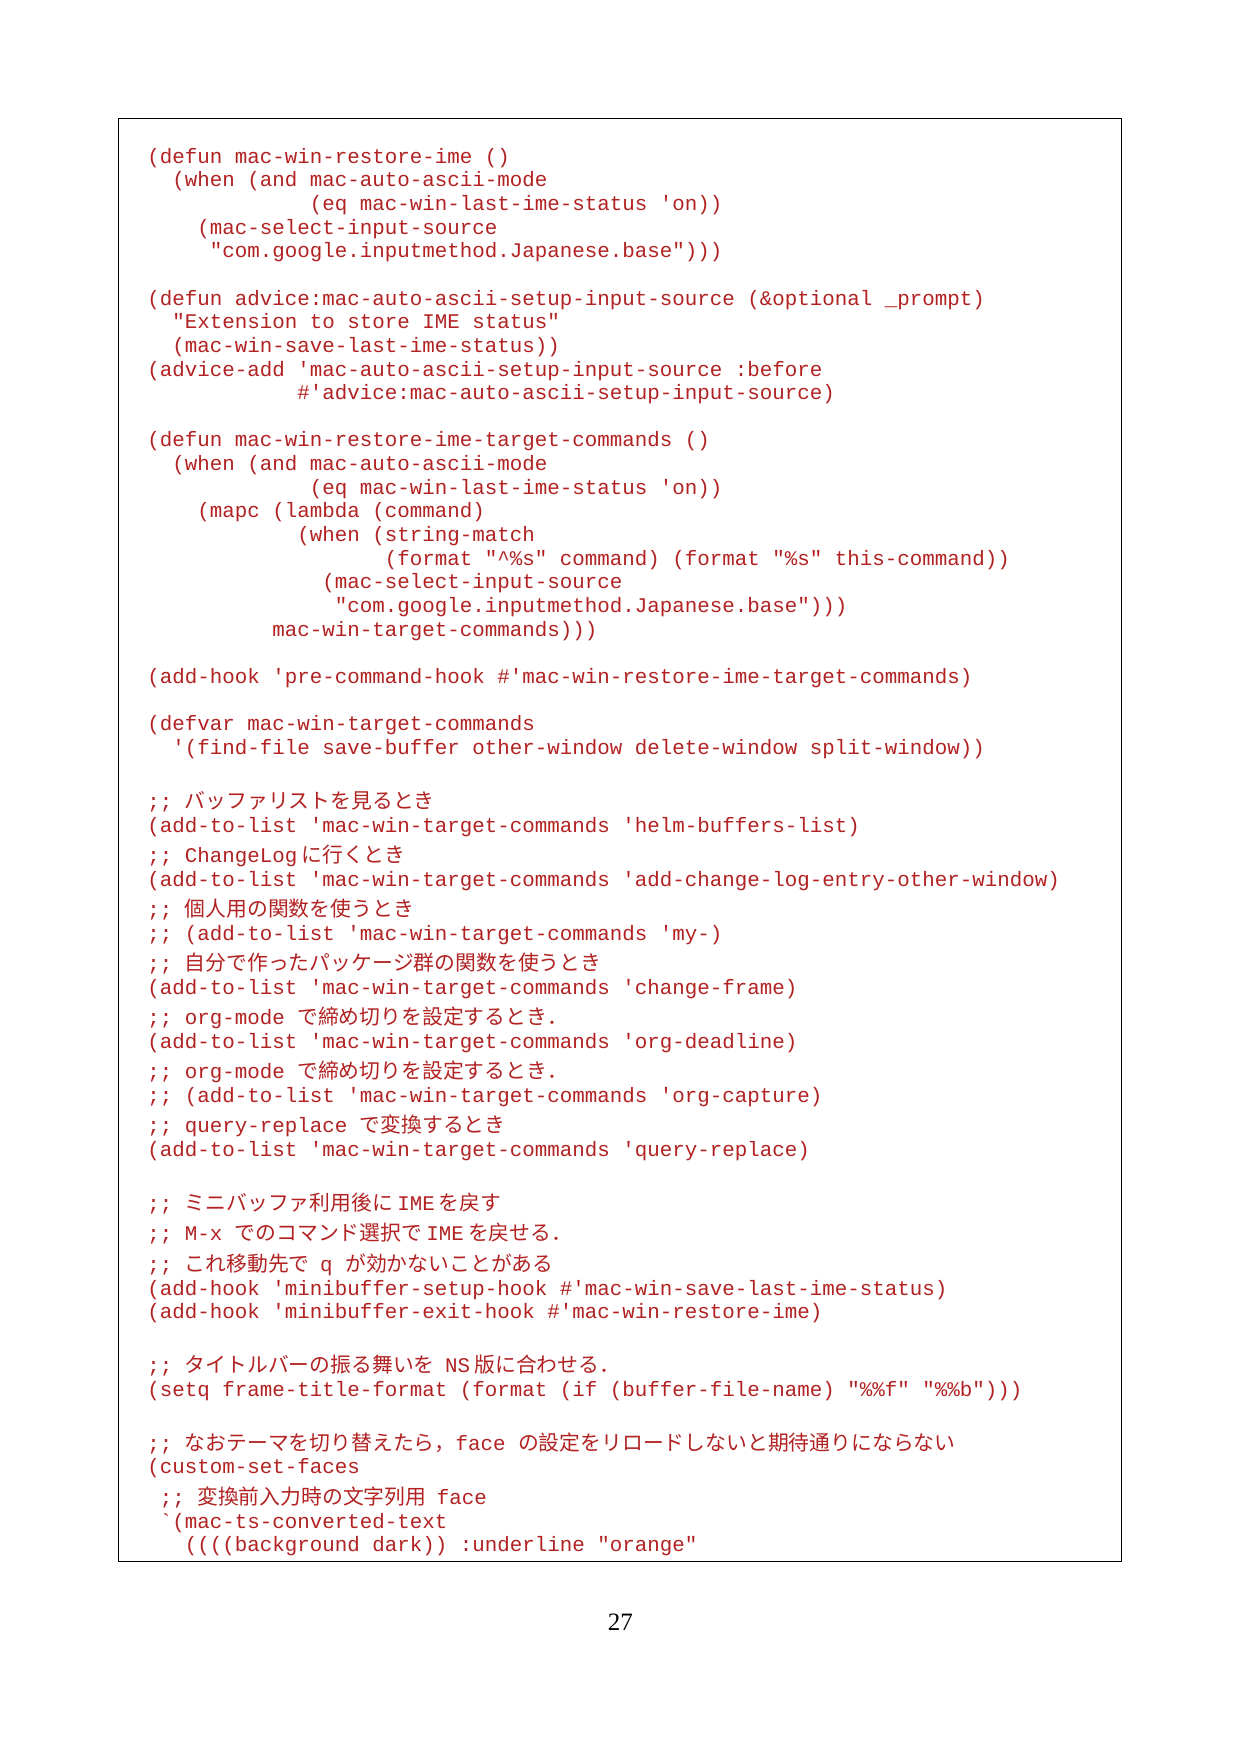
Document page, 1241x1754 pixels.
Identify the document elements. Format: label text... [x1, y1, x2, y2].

text ;; (add-to-list 'mac-win-target-commands 'org-capture) [119, 1081, 1121, 1104]
text (add-hook 'minibuffer-setup-hook #'mac-win-save-last-ime-status) [119, 1273, 1121, 1297]
text (format "^%s" command) (format "%s" this-command)) [119, 544, 1121, 567]
text (add-to-list 'mac-win-target-commands 'org-deadline) [119, 1027, 1121, 1051]
text ;; org-mode で締め切りを設定するとき． [119, 1051, 1121, 1081]
text (eq mac-win-last-ime-status 'on)) [119, 473, 1121, 496]
text ;; なおテーマを切り替えたら，face の設定をリロードしないと期待通りにならない [119, 1422, 1121, 1453]
text "com.google.inputmethod.Japanese.base"))) [119, 236, 1121, 260]
text (when (string-match [119, 520, 1121, 544]
text (mac-win-save-last-ime-status)) [119, 331, 1121, 354]
text (custom-set-faces [119, 1453, 1121, 1476]
text ;; バッファリストを見るとき [119, 780, 1121, 811]
text ;; org-mode で締め切りを設定するとき． [119, 996, 1121, 1027]
text ;; M-x でのコマンド選択でIMEを戻せる． [119, 1213, 1121, 1243]
text (add-to-list 'mac-win-target-commands 'add-change-log-entry-other-window) [119, 865, 1121, 888]
text (add-hook 'pre-command-hook #'mac-win-restore-ime-target-commands) [119, 662, 1121, 686]
text ((((background dark)) :underline "orange" [119, 1530, 1121, 1561]
text ;; ミニバッファ利用後にIMEを戻す [119, 1182, 1121, 1213]
text (add-to-list 'mac-win-target-commands 'helm-buffers-list) [119, 811, 1121, 834]
text (mac-select-input-source [119, 213, 1121, 236]
text ;; 自分で作ったパッケージ群の関数を使うとき [119, 942, 1121, 973]
text #'advice:mac-auto-ascii-setup-input-source) [119, 378, 1121, 402]
text (eq mac-win-last-ime-status 'on)) [119, 189, 1121, 213]
text '(find-file save-buffer other-window delete-window split-window)) [119, 733, 1121, 757]
text (when (and mac-auto-ascii-mode [119, 165, 1121, 189]
text ;; タイトルバーの振る舞いを NS版に合わせる． [119, 1344, 1121, 1375]
text (add-to-list 'mac-win-target-commands 'query-replace) [119, 1135, 1121, 1159]
text mac-win-target-commands))) [119, 615, 1121, 638]
text ;; 変換前入力時の文字列用 face [119, 1476, 1121, 1507]
text ;; 個人用の関数を使うとき [119, 888, 1121, 919]
text (mapc (lambda (command) [119, 496, 1121, 520]
text (add-hook 'minibuffer-exit-hook #'mac-win-restore-ime) [119, 1297, 1121, 1321]
text (defun advice:mac-auto-ascii-setup-input-source (&optional _prompt) [119, 284, 1121, 307]
text (defun mac-win-restore-ime () [119, 142, 1121, 165]
text ;; (add-to-list 'mac-win-target-commands 'my-) [119, 919, 1121, 942]
text (defun mac-win-restore-ime-target-commands () [119, 426, 1121, 449]
text (add-to-list 'mac-win-target-commands 'change-frame) [119, 973, 1121, 996]
text (defvar mac-win-target-commands [119, 709, 1121, 733]
text "com.google.inputmethod.Japanese.base"))) [119, 591, 1121, 615]
text "Extension to store IME status" [119, 307, 1121, 331]
text (advice-add 'mac-auto-ascii-setup-input-source :before [119, 354, 1121, 378]
text ;; これ移動先で q が効かないことがある [119, 1243, 1121, 1273]
text `(mac-ts-converted-text [119, 1507, 1121, 1530]
text ;; query-replace で変換するとき [119, 1104, 1121, 1135]
text ;; ChangeLogに行くとき [119, 834, 1121, 865]
text (when (and mac-auto-ascii-mode [119, 449, 1121, 473]
text (mac-select-input-source [119, 567, 1121, 591]
text (setq frame-title-format (format (if (buffer-file-name) "%%f" "%%b"))) [119, 1375, 1121, 1398]
